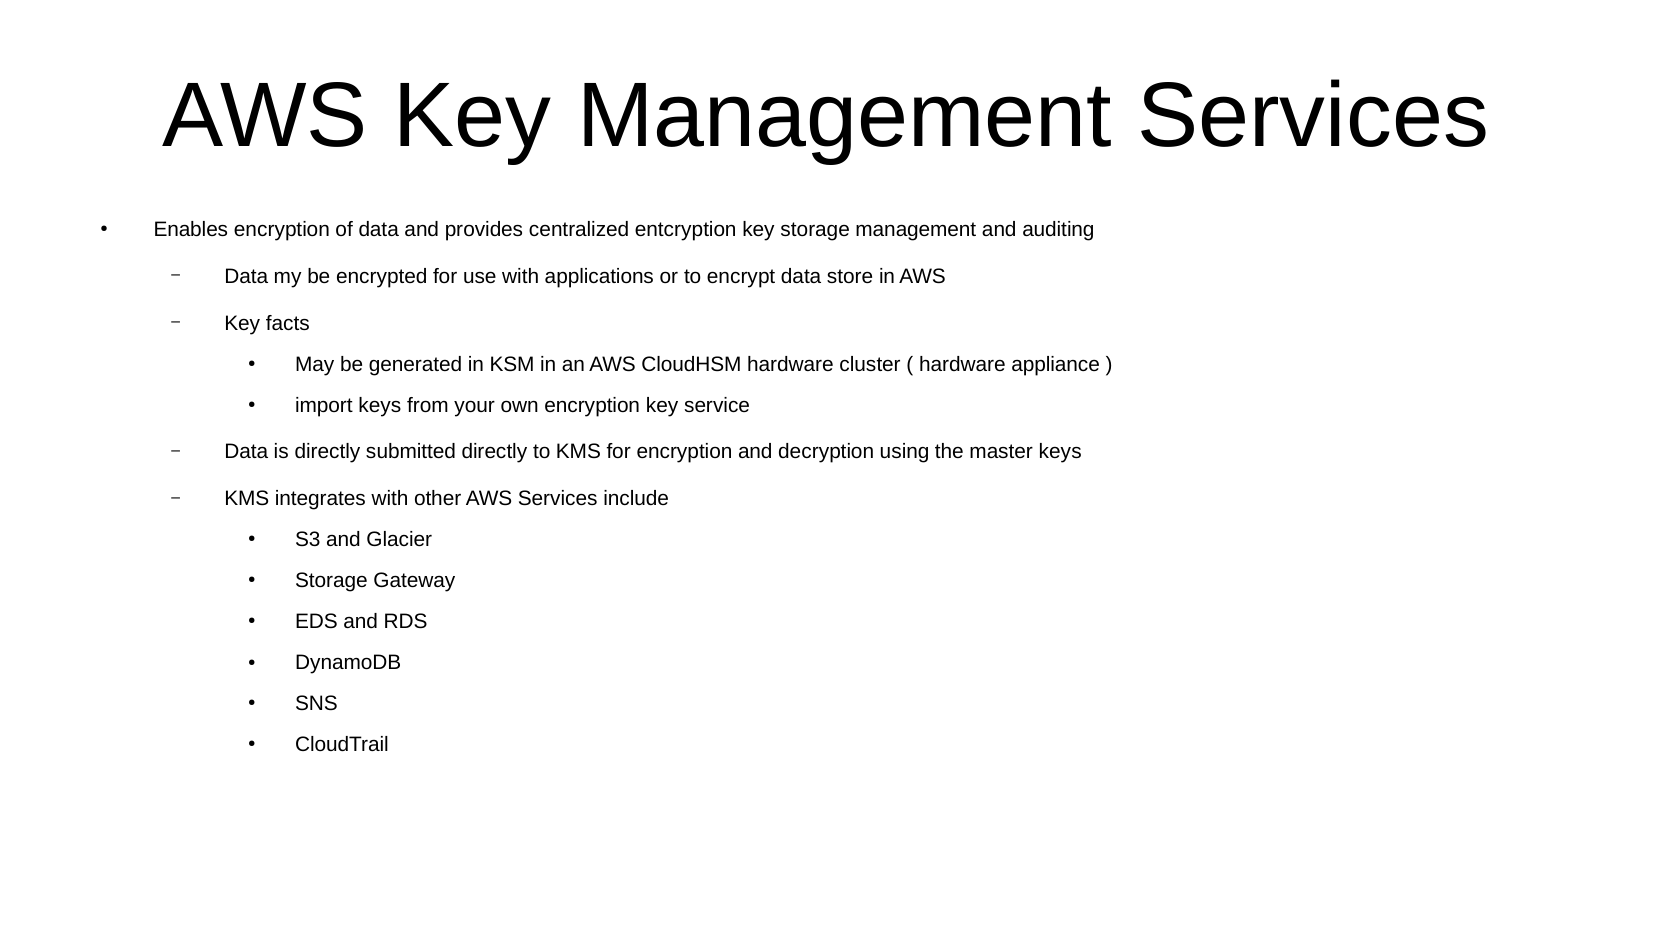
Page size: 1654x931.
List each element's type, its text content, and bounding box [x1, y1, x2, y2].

title AWS Key Management Services [82, 37, 1571, 193]
list Enables encryption of data and provides centralized entcryption key storage management and auditing Data my be encrypted for use with applications or to encrypt data store in AWS Key facts May be generated in KSM in an AWS CloudHSM hardware cluster ( hardware appliance ) import keys from your own encryption key service Data is directly submitted directly to KMS for encryption and decryption using the master keys KMS integrates with other AWS Services include S3 and Glacier Storage Gateway EDS and RDS DynamoDB SNS CloudTrail [82, 217, 1636, 916]
